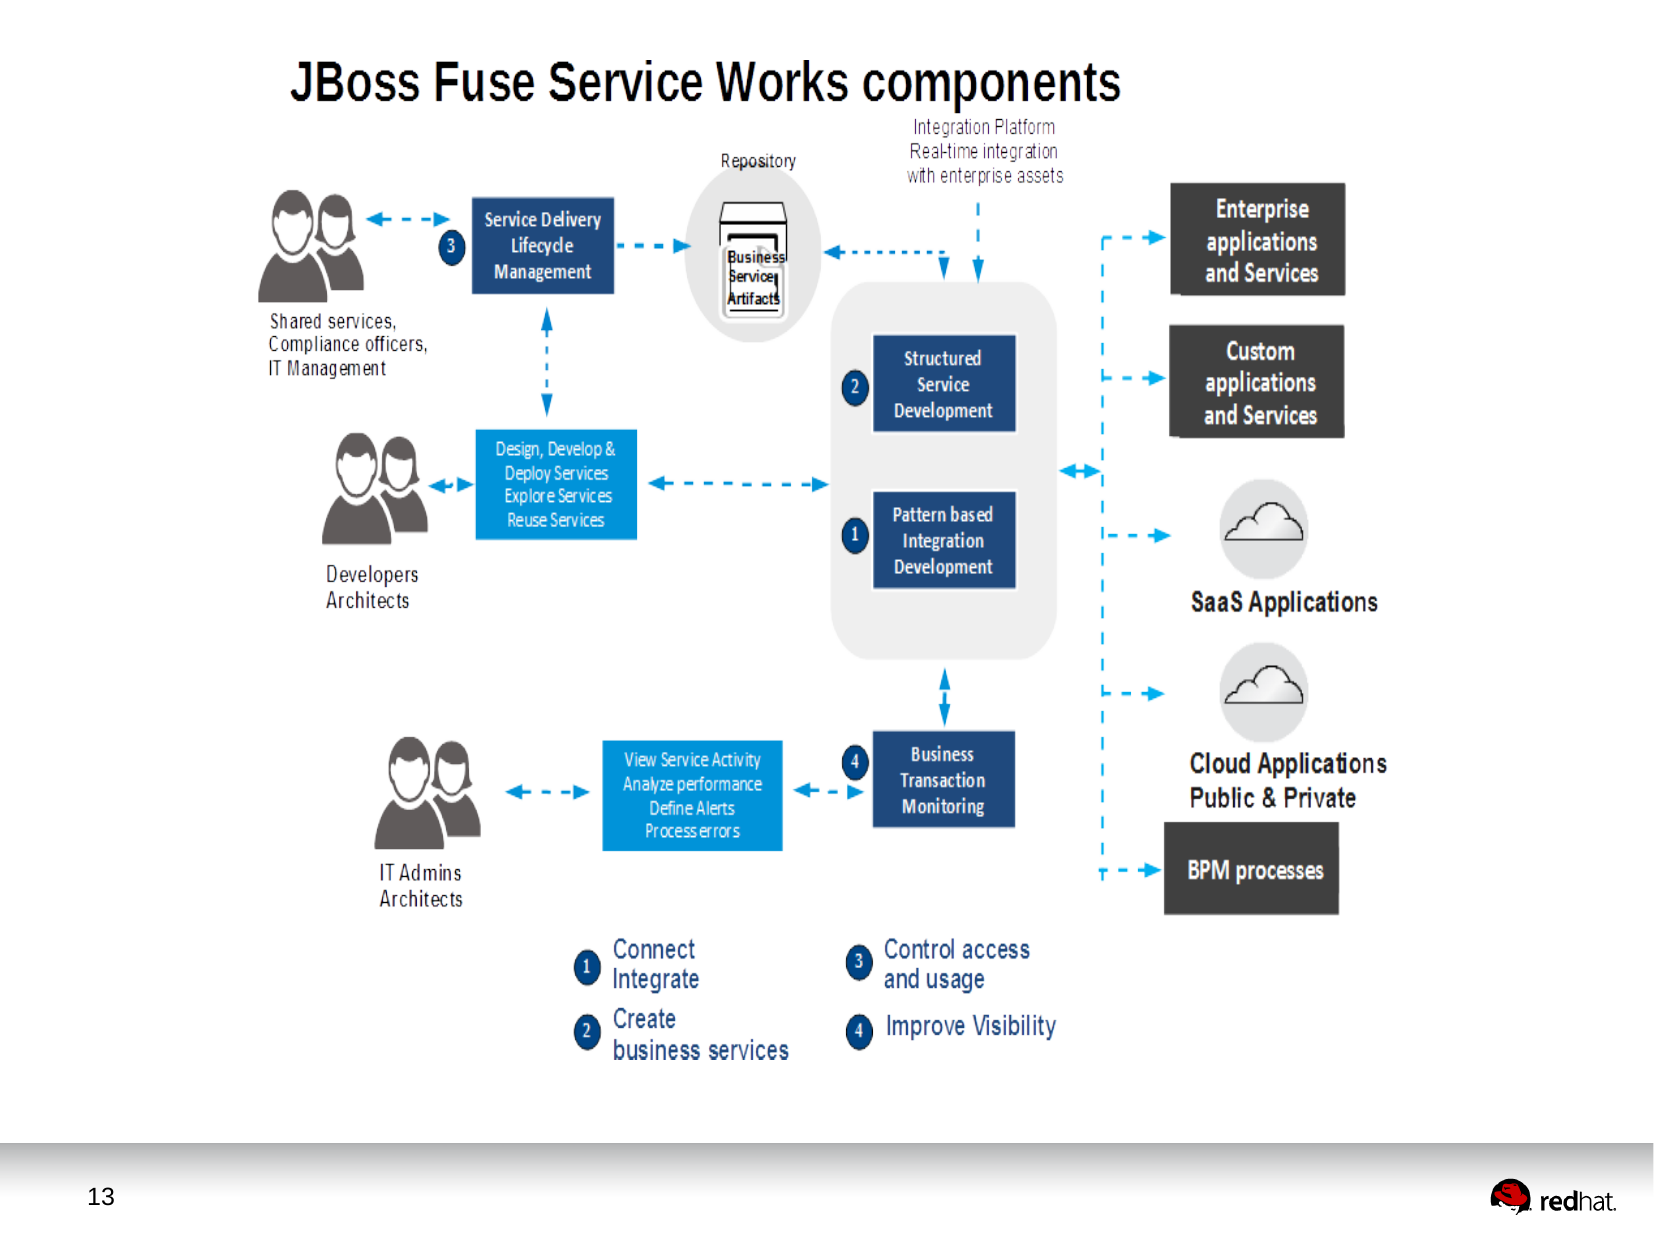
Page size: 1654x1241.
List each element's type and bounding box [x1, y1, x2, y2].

picture [0, 1143, 1654, 1241]
picture [257, 60, 1388, 1060]
